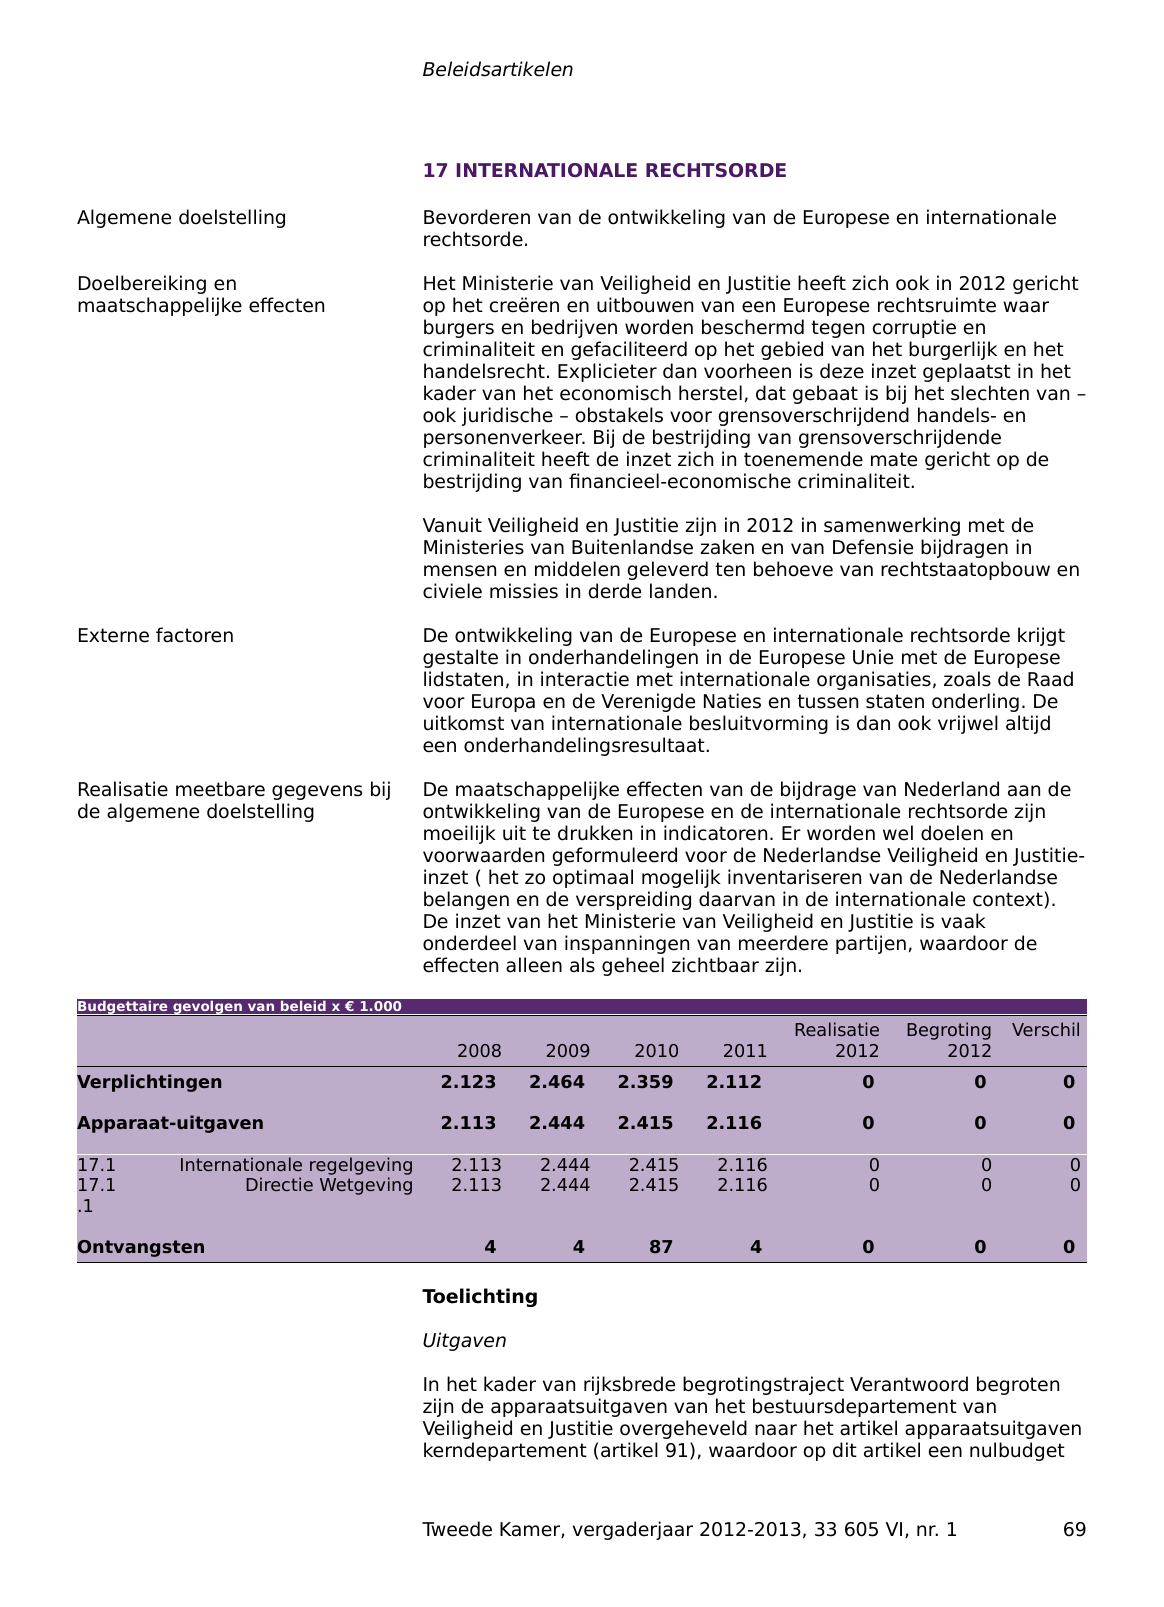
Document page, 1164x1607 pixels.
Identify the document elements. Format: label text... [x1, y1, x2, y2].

table_cell [77, 1041, 118, 1066]
table_cell 0 [774, 1067, 886, 1093]
table_cell 0 [998, 1175, 1087, 1216]
table_cell 2.116 [685, 1155, 773, 1175]
table_cell [118, 1041, 419, 1066]
table_cell [596, 1216, 685, 1237]
table_cell [998, 1134, 1087, 1154]
subtitle 17 INTERNATIONALE RECHTSORDE [422, 160, 1087, 182]
table_cell [508, 1216, 596, 1237]
table_cell [508, 1093, 596, 1113]
table_cell Realisatie [774, 1016, 886, 1041]
text In het kader van rijksbrede begrotingstraject Verantwoord begroten zijn de apparaatsuitgaven van het bestuursdepartement van Veiligheid en Justitie overgeheveld naar het artikel apparaatsuitgaven kerndepartement (artikel 91), waardoor op dit artikel een nulbudget [422, 1374, 1087, 1462]
table_cell 0 [774, 1175, 886, 1216]
table_cell 0 [998, 1237, 1087, 1262]
table_cell 17.1 [77, 1155, 118, 1175]
table_cell [774, 1093, 886, 1113]
table_cell 4 [508, 1237, 596, 1262]
table_cell Ontvangsten [77, 1237, 419, 1262]
text Doelbereiking en maatschappelijke effecten [77, 273, 399, 317]
table_cell [118, 1016, 419, 1041]
table_cell 2.113 [419, 1175, 508, 1216]
table_cell 0 [886, 1175, 998, 1216]
table_cell [419, 1134, 508, 1154]
text [77, 229, 399, 237]
table_cell 2012 [886, 1041, 998, 1066]
text Het Ministerie van Veiligheid en Justitie heeft zich ook in 2012 gericht op het creëren en uitbouwen van een Europese rechtsruimte waar burgers en bedrijven worden beschermd tegen corruptie en criminaliteit en gefaciliteerd op het gebied van het burgerlijk en het handelsrecht. Explicieter dan voorheen is deze inzet geplaatst in het kader van het economisch herstel, dat gebaat is bij het slechten van – ook juridische – obstakels voor grensoverschrijdend handels- en personenverkeer. Bij de bestrijding van grensoverschrijdende criminaliteit heeft de inzet zich in toenemende mate gericht op de bestrijding van financieel-economische criminaliteit. [422, 273, 1087, 493]
subtitle Uitgaven [422, 1330, 1087, 1352]
table_cell Apparaat-uitgaven [77, 1113, 419, 1134]
table_cell [774, 1216, 886, 1237]
table_cell [77, 1016, 118, 1041]
table_cell [886, 1134, 998, 1154]
table_cell [77, 1093, 419, 1113]
table_cell [685, 1016, 773, 1041]
table_cell 2008 [419, 1041, 508, 1066]
table_cell 0 [998, 1067, 1087, 1093]
table_cell 2.359 [596, 1067, 685, 1093]
text Vanuit Veiligheid en Justitie zijn in 2012 in samenwerking met de Ministeries van Buitenlandse zaken en van Defensie bijdragen in mensen en middelen geleverd ten behoeve van rechtstaatopbouw en civiele missies in derde landen. [422, 515, 1087, 603]
table_cell 0 [774, 1155, 886, 1175]
table_cell [774, 1134, 886, 1154]
table_cell 0 [886, 1113, 998, 1134]
table_cell 0 [998, 1155, 1087, 1175]
text Algemene doelstelling [77, 207, 399, 229]
table_cell 87 [596, 1237, 685, 1262]
table_cell 4 [419, 1237, 508, 1262]
table_cell [685, 1134, 773, 1154]
table_cell [886, 1216, 998, 1237]
table_cell 0 [774, 1237, 886, 1262]
table_cell 0 [774, 1113, 886, 1134]
table_cell 2.116 [685, 1113, 773, 1134]
table_cell 2.123 [419, 1067, 508, 1093]
table_cell 2.415 [596, 1155, 685, 1175]
table_cell 2.464 [508, 1067, 596, 1093]
table_cell [596, 1016, 685, 1041]
table_cell 2.415 [596, 1175, 685, 1216]
table_cell 2011 [685, 1041, 773, 1066]
table_cell Internationale regelgeving [118, 1155, 419, 1175]
table_cell 2010 [596, 1041, 685, 1066]
table_cell 4 [685, 1237, 773, 1262]
text Externe factoren [77, 625, 399, 647]
table_cell 2009 [508, 1041, 596, 1066]
table_cell 17.1.1 [77, 1175, 118, 1216]
table_cell [118, 1134, 419, 1154]
table_cell 2.444 [508, 1113, 596, 1134]
table_cell 2.444 [508, 1155, 596, 1175]
table_cell [998, 1093, 1087, 1113]
subtitle Toelichting [422, 1286, 1087, 1307]
table_cell [508, 1016, 596, 1041]
table_cell [685, 1093, 773, 1113]
text De maatschappelijke effecten van de bijdrage van Nederland aan de ontwikkeling van de Europese en de internationale rechtsorde zijn moeilijk uit te drukken in indicatoren. Er worden wel doelen en voorwaarden geformuleerd voor de Nederlandse Veiligheid en Justitie-inzet ( het zo optimaal mogelijk inventariseren van de Nederlandse belangen en de verspreiding daarvan in de internationale context). De inzet van het Ministerie van Veiligheid en Justitie is vaak onderdeel van inspanningen van meerdere partijen, waardoor de effecten alleen als geheel zichtbaar zijn. [422, 779, 1087, 977]
table_cell [998, 1041, 1087, 1066]
table_cell 2.444 [508, 1175, 596, 1216]
table_cell Verschil [998, 1016, 1087, 1041]
table_cell 2.113 [419, 1113, 508, 1134]
text Bevorderen van de ontwikkeling van de Europese en internationale rechtsorde. [422, 207, 1087, 251]
text De ontwikkeling van de Europese en internationale rechtsorde krijgt gestalte in onderhandelingen in de Europese Unie met de Europese lidstaten, in interactie met internationale organisaties, zoals de Raad voor Europa en de Verenigde Naties en tussen staten onderling. De uitkomst van internationale besluitvorming is dan ook vrijwel altijd een onderhandelingsresultaat. [422, 625, 1087, 757]
table_cell 2.415 [596, 1113, 685, 1134]
table_cell 0 [886, 1237, 998, 1262]
table_cell Directie Wetgeving [118, 1175, 419, 1216]
table_header Budgettaire gevolgen van beleid x € 1.000 [77, 999, 1087, 1014]
table_cell [77, 1134, 118, 1154]
table_cell 0 [886, 1155, 998, 1175]
table_cell [419, 1016, 508, 1041]
table_cell [419, 1093, 508, 1113]
table_cell [77, 1216, 118, 1237]
table_cell 2.116 [685, 1175, 773, 1216]
table_cell [685, 1216, 773, 1237]
table_cell [419, 1216, 508, 1237]
table_cell [886, 1093, 998, 1113]
table_cell [508, 1134, 596, 1154]
table_cell [596, 1093, 685, 1113]
table_cell [118, 1216, 419, 1237]
table_cell 2012 [774, 1041, 886, 1066]
table_cell 2.113 [419, 1155, 508, 1175]
table_cell [596, 1134, 685, 1154]
text Realisatie meetbare gegevens bij de algemene doelstelling [77, 779, 399, 823]
table_cell 2.112 [685, 1067, 773, 1093]
table_cell Begroting [886, 1016, 998, 1041]
table_cell [998, 1216, 1087, 1237]
table_cell 0 [998, 1113, 1087, 1134]
table_cell 0 [886, 1067, 998, 1093]
table_cell Verplichtingen [77, 1067, 419, 1093]
